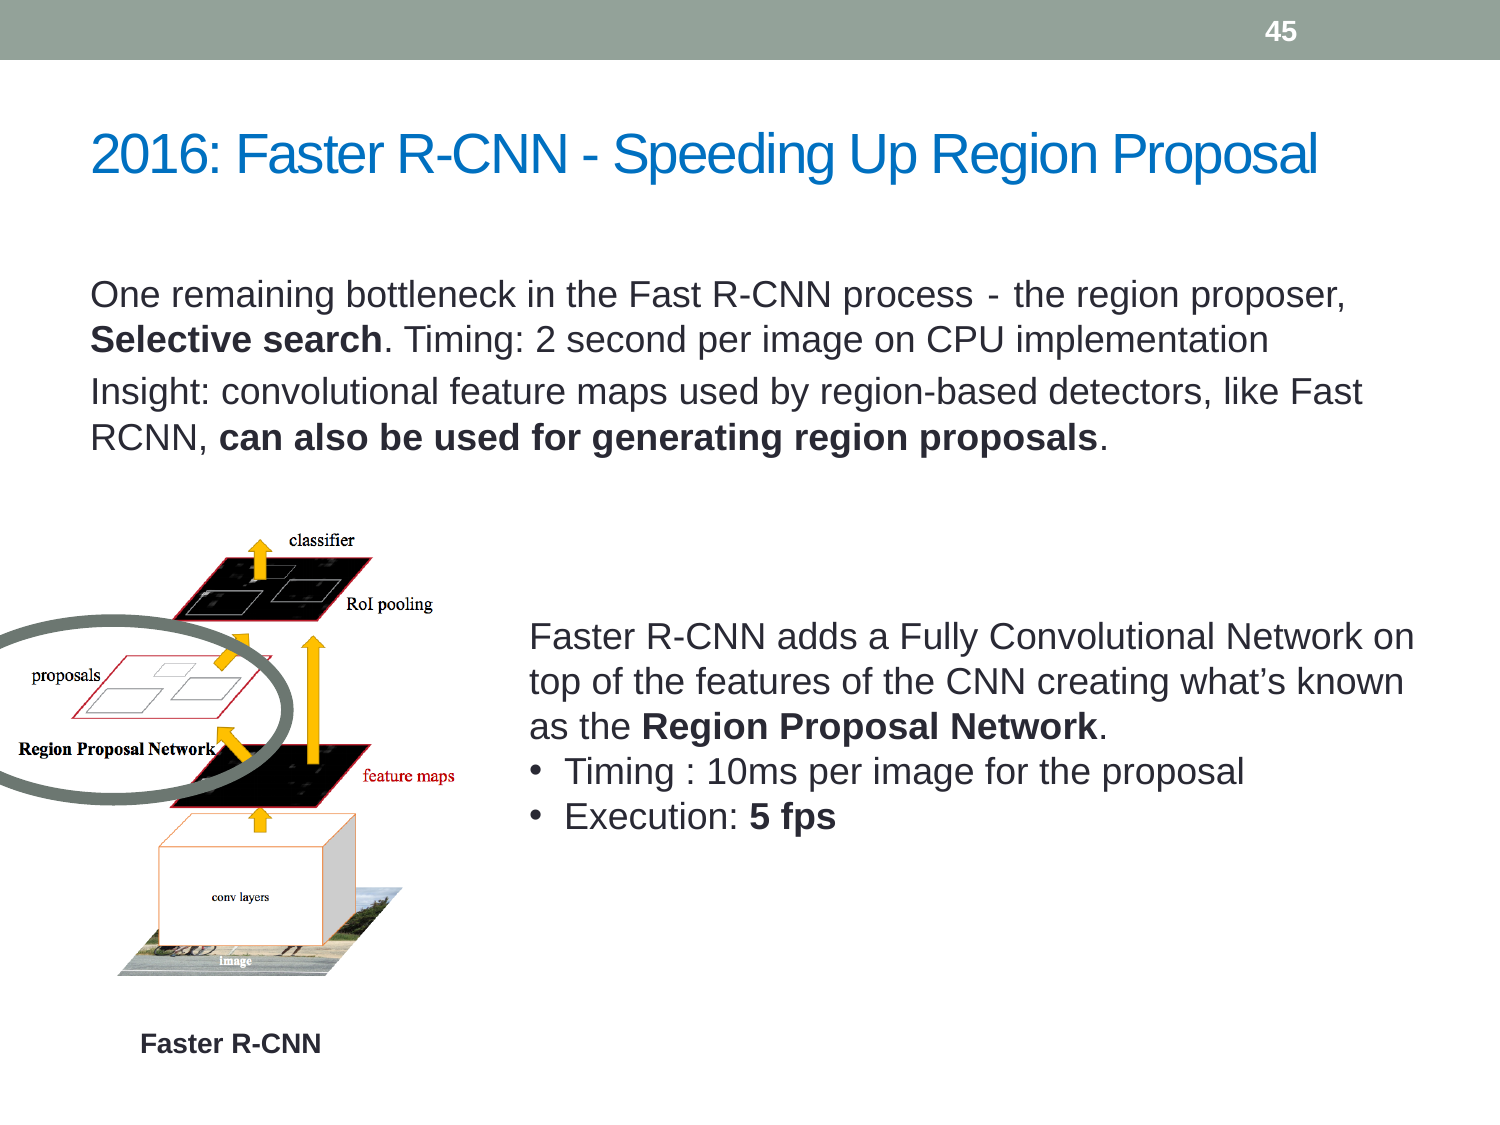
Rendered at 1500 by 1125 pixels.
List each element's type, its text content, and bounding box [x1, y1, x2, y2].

title 2016: Faster R-CNN - Speeding Up Region Proposal [75, 87, 1425, 250]
text_box Faster R-CNN [125, 1018, 345, 1068]
picture [0, 521, 470, 985]
list One remaining bottleneck in the Fast R-CNN process - the region proposer, Selective search. Timing: 2 second per image on CPU implementation Insight: convolutional feature maps used by region-based detectors, like Fast RCNN, can also be used for generating region proposals. [75, 262, 1425, 1063]
slide_number [1250, 3, 1425, 57]
text_box Faster R-CNN adds a Fully Convolutional Network on top of the features of the CNN creating what’s known as the Region Proposal Network. Timing : 10ms per image for the proposal Execution: 5 fps [514, 604, 1450, 935]
picture [0, 627, 281, 792]
